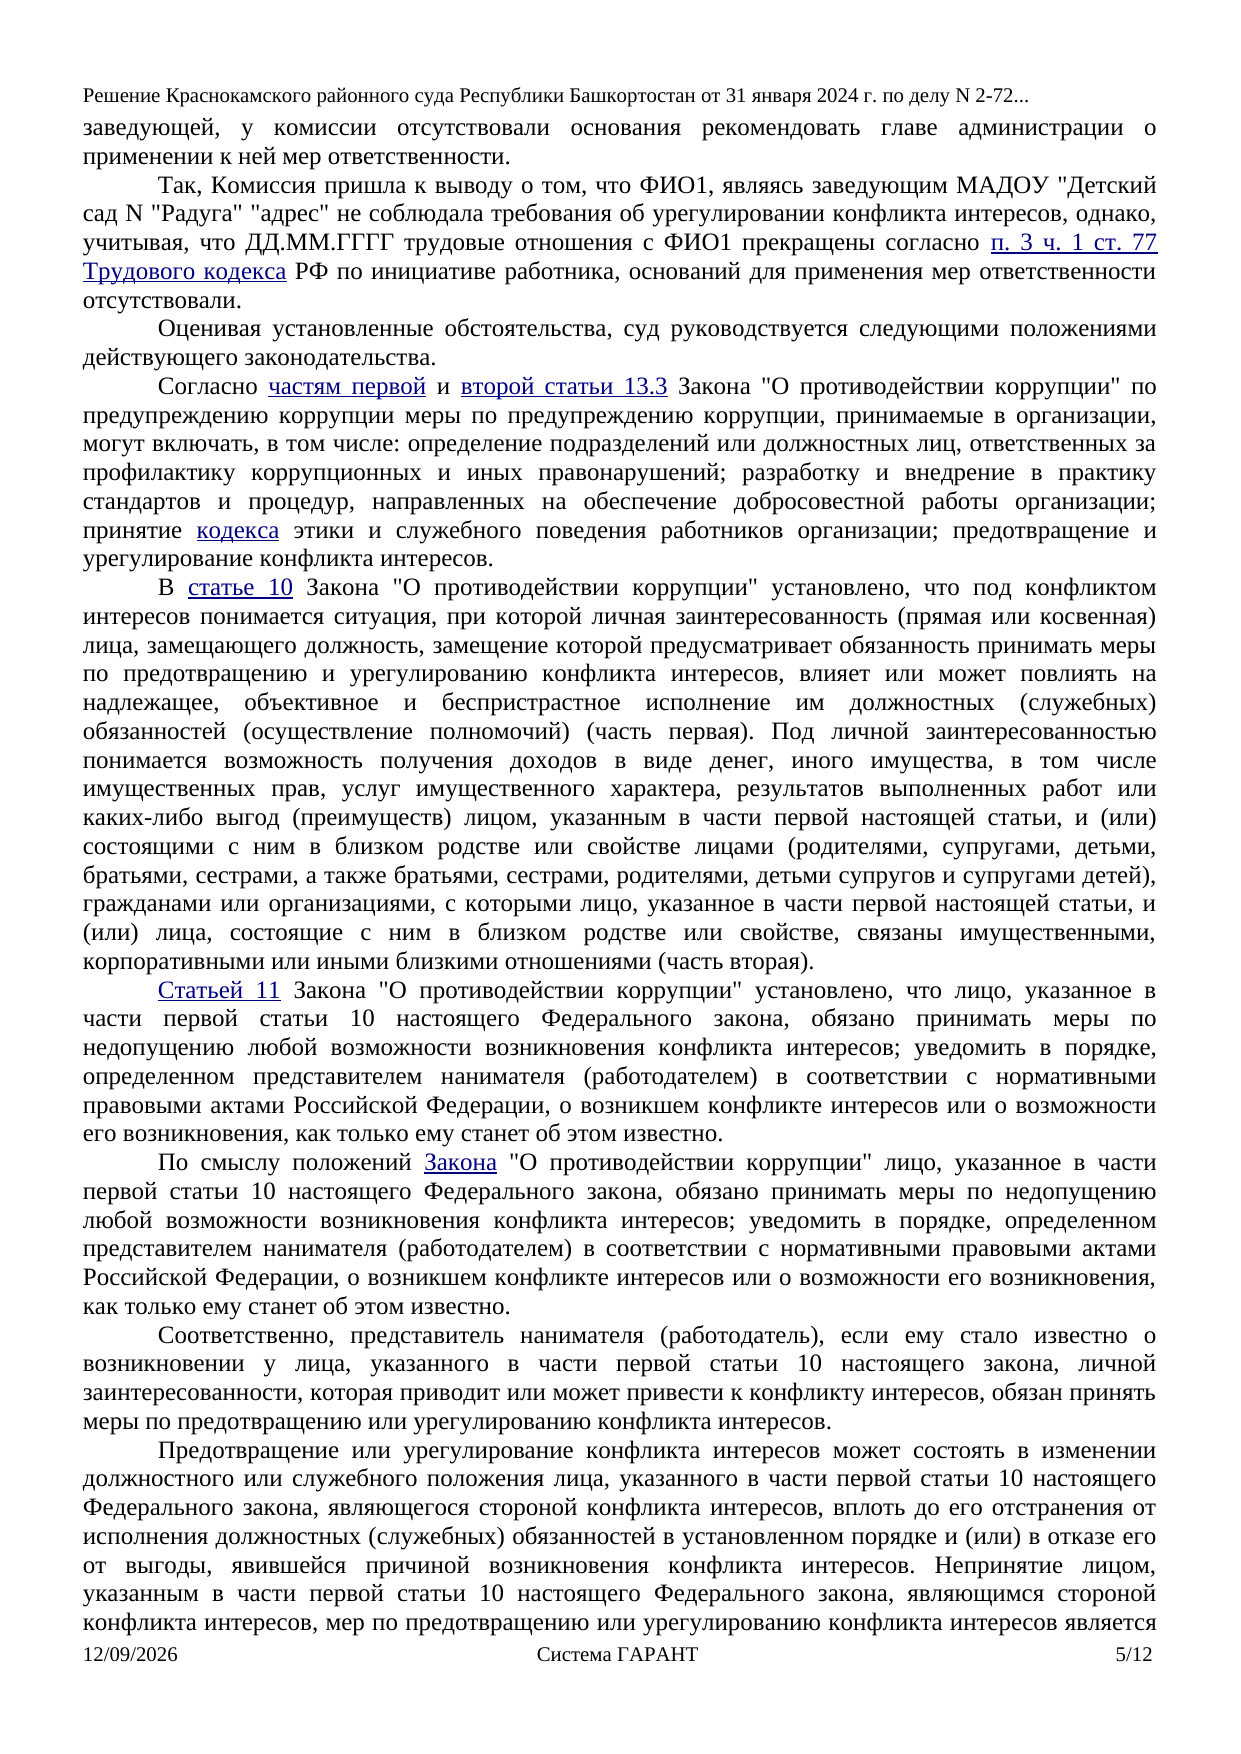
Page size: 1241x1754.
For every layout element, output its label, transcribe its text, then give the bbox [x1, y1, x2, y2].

text заведующей, у комиссии отсутствовали основания рекомендовать главе администрации о применении к ней мер ответственности. [83, 112, 1157, 170]
text Статьей 11 Закона "О противодействии коррупции" установлено, что лицо, указанное в части первой статьи 10 настоящего Федерального закона, обязано принимать меры по недопущению любой возможности возникновения конфликта интересов; уведомить в порядке, определенном представителем нанимателя (работодателем) в соответствии с нормативными правовыми актами Российской Федерации, о возникшем конфликте интересов или о возможности его возникновения, как только ему станет об этом известно. [83, 975, 1157, 1147]
text Оценивая установленные обстоятельства, суд руководствуется следующими положениями действующего законодательства. [83, 313, 1157, 371]
text Соответственно, представитель нанимателя (работодатель), если ему стало известно о возникновении у лица, указанного в части первой статьи 10 настоящего закона, личной заинтересованности, которая приводит или может привести к конфликту интересов, обязан принять меры по предотвращению или урегулированию конфликта интересов. [83, 1320, 1157, 1435]
text По смыслу положений Закона "О противодействии коррупции" лицо, указанное в части первой статьи 10 настоящего Федерального закона, обязано принимать меры по недопущению любой возможности возникновения конфликта интересов; уведомить в порядке, определенном представителем нанимателя (работодателем) в соответствии с нормативными правовыми актами Российской Федерации, о возникшем конфликте интересов или о возможности его возникновения, как только ему станет об этом известно. [83, 1147, 1157, 1320]
text Предотвращение или урегулирование конфликта интересов может состоять в изменении должностного или служебного положения лица, указанного в части первой статьи 10 настоящего Федерального закона, являющегося стороной конфликта интересов, вплоть до его отстранения от исполнения должностных (служебных) обязанностей в установленном порядке и (или) в отказе его от выгоды, явившейся причиной возникновения конфликта интересов. Непринятие лицом, указанным в части первой статьи 10 настоящего Федерального закона, являющимся стороной конфликта интересов, мер по предотвращению или урегулированию конфликта интересов является [83, 1435, 1157, 1636]
text Согласно частям первой и второй статьи 13.3 Закона "О противодействии коррупции" по предупреждению коррупции меры по предупреждению коррупции, принимаемые в организации, могут включать, в том числе: определение подразделений или должностных лиц, ответственных за профилактику коррупционных и иных правонарушений; разработку и внедрение в практику стандартов и процедур, направленных на обеспечение добросовестной работы организации; принятие кодекса этики и служебного поведения работников организации; предотвращение и урегулирование конфликта интересов. [83, 371, 1157, 572]
text Так, Комиссия пришла к выводу о том, что ФИО1, являясь заведующим МАДОУ "Детский сад N "Радуга" "адрес" не соблюдала требования об урегулировании конфликта интересов, однако, учитывая, что ДД.ММ.ГГГГ трудовые отношения с ФИО1 прекращены согласно п. 3 ч. 1 ст. 77 Трудового кодекса РФ по инициативе работника, оснований для применения мер ответственности отсутствовали. [83, 170, 1157, 313]
text В статье 10 Закона "О противодействии коррупции" установлено, что под конфликтом интересов понимается ситуация, при которой личная заинтересованность (прямая или косвенная) лица, замещающего должность, замещение которой предусматривает обязанность принимать меры по предотвращению и урегулированию конфликта интересов, влияет или может повлиять на надлежащее, объективное и беспристрастное исполнение им должностных (служебных) обязанностей (осуществление полномочий) (часть первая). Под личной заинтересованностью понимается возможность получения доходов в виде денег, иного имущества, в том числе имущественных прав, услуг имущественного характера, результатов выполненных работ или каких-либо выгод (преимуществ) лицом, указанным в части первой настоящей статьи, и (или) состоящими с ним в близком родстве или свойстве лицами (родителями, супругами, детьми, братьями, сестрами, а также братьями, сестрами, родителями, детьми супругов и супругами детей), гражданами или организациями, с которыми лицо, указанное в части первой настоящей статьи, и (или) лица, состоящие с ним в близком родстве или свойстве, связаны имущественными, корпоративными или иными близкими отношениями (часть вторая). [83, 572, 1157, 975]
